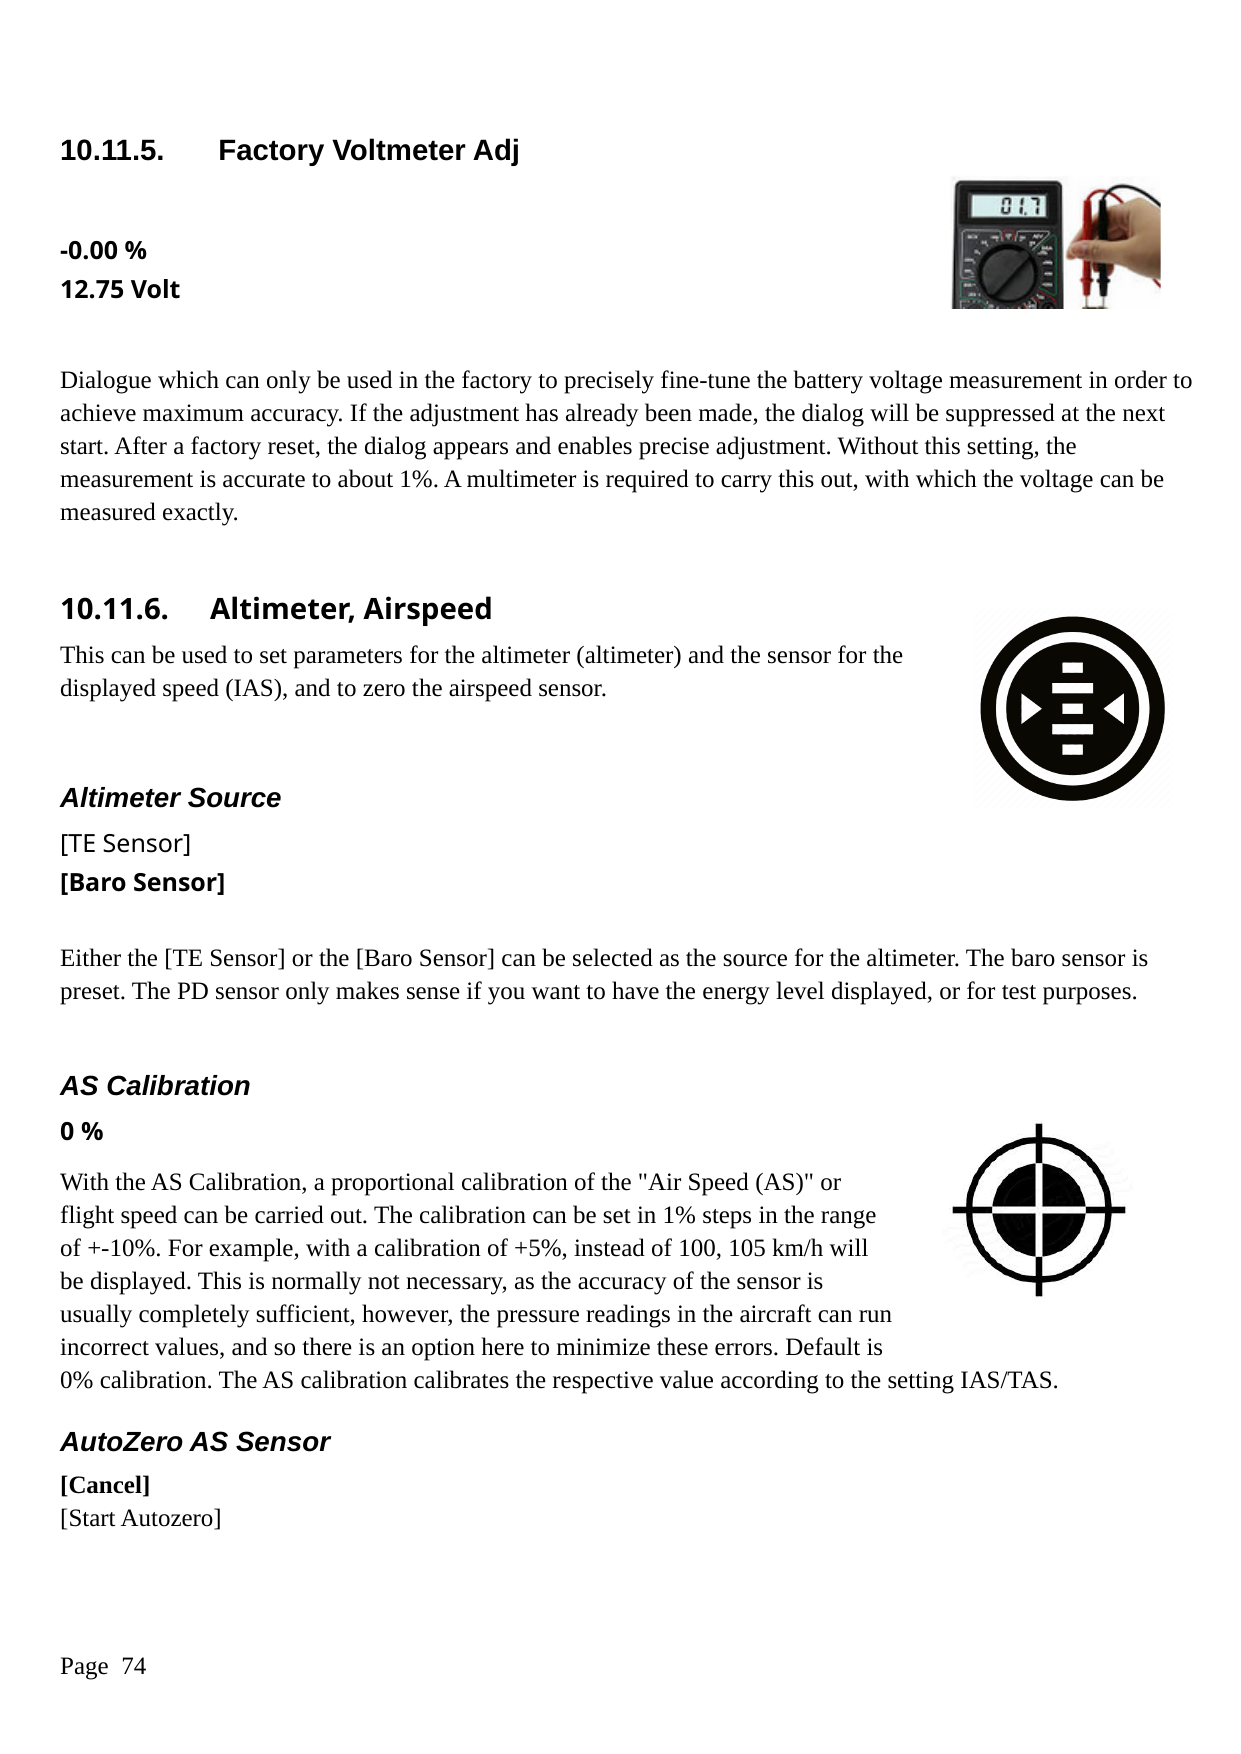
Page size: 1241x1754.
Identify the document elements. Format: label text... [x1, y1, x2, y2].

text Dialogue which can only be used in the factory to precisely fine-tune the battery voltage measurement in order to achieve maximum accuracy. If the adjustment has already been made, the dialog will be suppressed at the next start. After a factory reset, the dialog appears and enables precise adjustment. Without this setting, the measurement is accurate to about 1%. A multimeter is required to carry this out, with which the voltage can be measured exactly. [60, 365, 1207, 526]
text [TE Sensor] [60, 825, 1207, 859]
subtitle Altimeter Source [60, 781, 1207, 813]
picture [943, 173, 1161, 309]
text 12.75 Volt [60, 272, 943, 306]
text -0.00 % [60, 233, 943, 267]
text [Baro Sensor] [60, 864, 1207, 899]
text [1135, 1113, 1207, 1147]
text [1161, 233, 1207, 267]
picture [942, 1113, 1135, 1306]
text [Cancel] [60, 1470, 1207, 1498]
picture [970, 606, 1175, 811]
text Either the [TE Sensor] or the [Baro Sensor] can be selected as the source for the altimeter. The baro sensor is preset. The PD sensor only makes sense if you want to have the energy level displayed, or for test purposes. [60, 943, 1207, 1005]
text 0 % [60, 1113, 942, 1147]
text With the AS Calibration, a proportional calibration of the "Air Speed ​​(AS)" or flight speed can be carried out. The calibration can be set in 1% steps in the range of +-10%. For example, with a calibration of +5%, instead of 100, 105 km/h will be displayed. This is normally not necessary, as the accuracy of the sensor is usually completely sufficient, however, the pressure readings in the aircraft can run incorrect values, and so there is an option here to minimize these errors. Default is 0% calibration. The AS calibration calibrates the respective value according to the setting IAS/TAS. [60, 1167, 1207, 1394]
subtitle AutoZero AS Sensor [60, 1425, 1207, 1457]
subtitle Factory Voltmeter Adj [60, 133, 1207, 166]
subtitle AS Calibration [60, 1069, 1207, 1101]
text This can be used to set parameters for the altimeter (altimeter) and the sensor for the displayed speed (IAS), and to zero the airspeed sensor. [60, 640, 970, 702]
text [Start Autozero] [60, 1503, 1207, 1532]
subtitle Altimeter, Airspeed [60, 588, 1207, 628]
text [1161, 272, 1207, 306]
